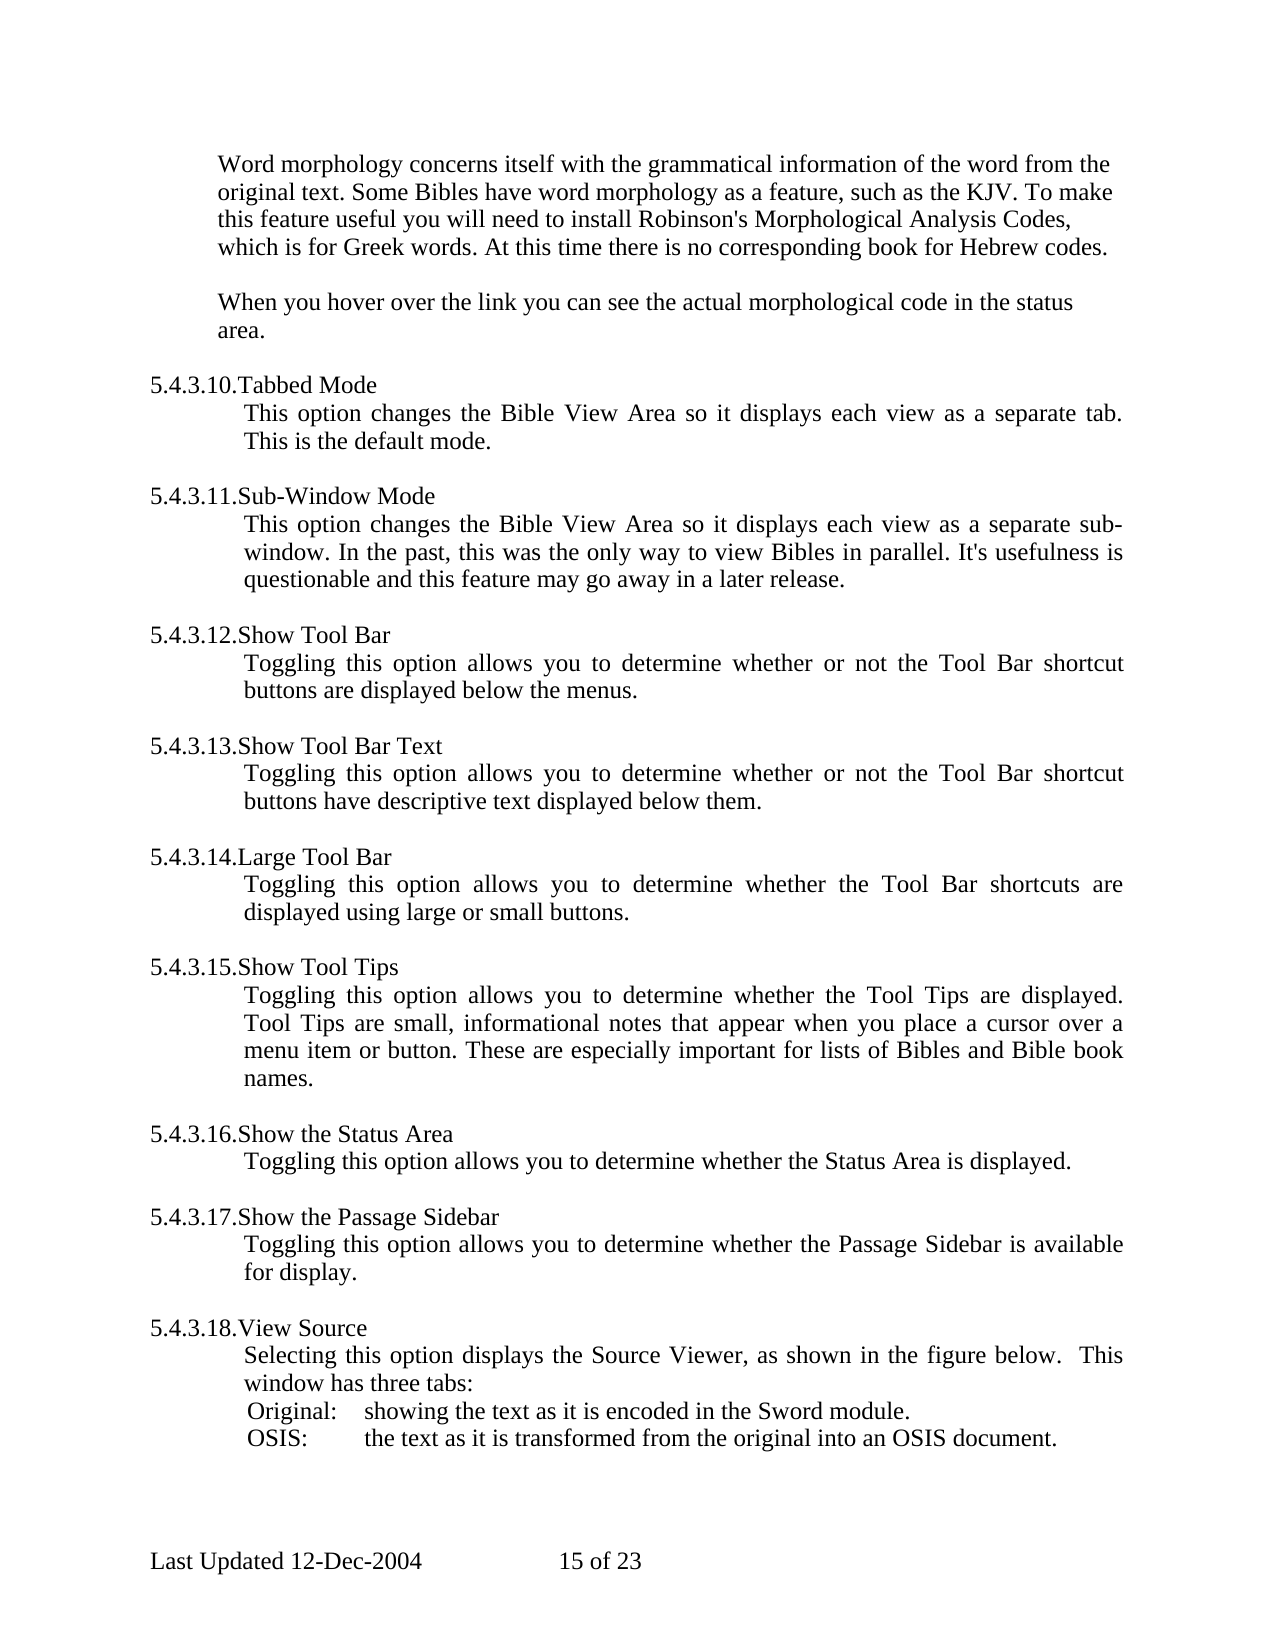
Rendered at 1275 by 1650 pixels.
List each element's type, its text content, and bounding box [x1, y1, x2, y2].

list Large Tool Bar [150, 843, 1125, 870]
list View Source [150, 1314, 1125, 1341]
text Toggling this option allows you to determine whether or not the Tool Bar shortcut buttons have descriptive text displayed below them. [244, 759, 1125, 815]
list Show the Passage Sidebar [150, 1203, 1125, 1231]
text Toggling this option allows you to determine whether the Passage Sidebar is available for display. [244, 1231, 1125, 1286]
text This option changes the Bible View Area so it displays each view as a separate tab. This is the default mode. [244, 399, 1125, 455]
list Sub-Window Mode [150, 482, 1125, 510]
text Toggling this option allows you to determine whether or not the Tool Bar shortcut buttons are displayed below the menus. [244, 649, 1125, 704]
text Toggling this option allows you to determine whether the Tool Tips are displayed. Tool Tips are small, informational notes that appear when you place a cursor over a menu item or button. These are especially important for lists of Bibles and Bible book names. [244, 981, 1125, 1092]
list Show the Status Area [150, 1120, 1125, 1147]
text Selecting this option displays the Source Viewer, as shown in the figure below. This window has three tabs: [244, 1341, 1125, 1397]
list Show Tool Tips [150, 953, 1125, 981]
text Toggling this option allows you to determine whether the Tool Bar shortcuts are displayed using large or small buttons. [244, 870, 1125, 926]
list Tabbed Mode [150, 372, 1125, 399]
list Show Tool Bar Text [150, 732, 1125, 759]
list When you hover over the link you can see the actual morphological code in the status area. [150, 288, 1125, 344]
text OSIS: the text as it is transformed from the original into an OSIS document. [247, 1424, 1125, 1452]
list Word morphology concerns itself with the grammatical information of the word from the original text. Some Bibles have word morphology as a feature, such as the KJV. To make this feature useful you will need to install Robinson's Morphological Analysis Codes, which is for Greek words. At this time there is no corresponding book for Hebrew codes. [150, 150, 1125, 261]
text This option changes the Bible View Area so it displays each view as a separate sub-window. In the past, this was the only way to view Bibles in parallel. It's usefulness is questionable and this feature may go away in a later release. [244, 510, 1125, 593]
text Toggling this option allows you to determine whether the Status Area is displayed. [244, 1147, 1125, 1175]
text Original: showing the text as it is encoded in the Sword module. [247, 1397, 1125, 1424]
list Show Tool Bar [150, 621, 1125, 649]
